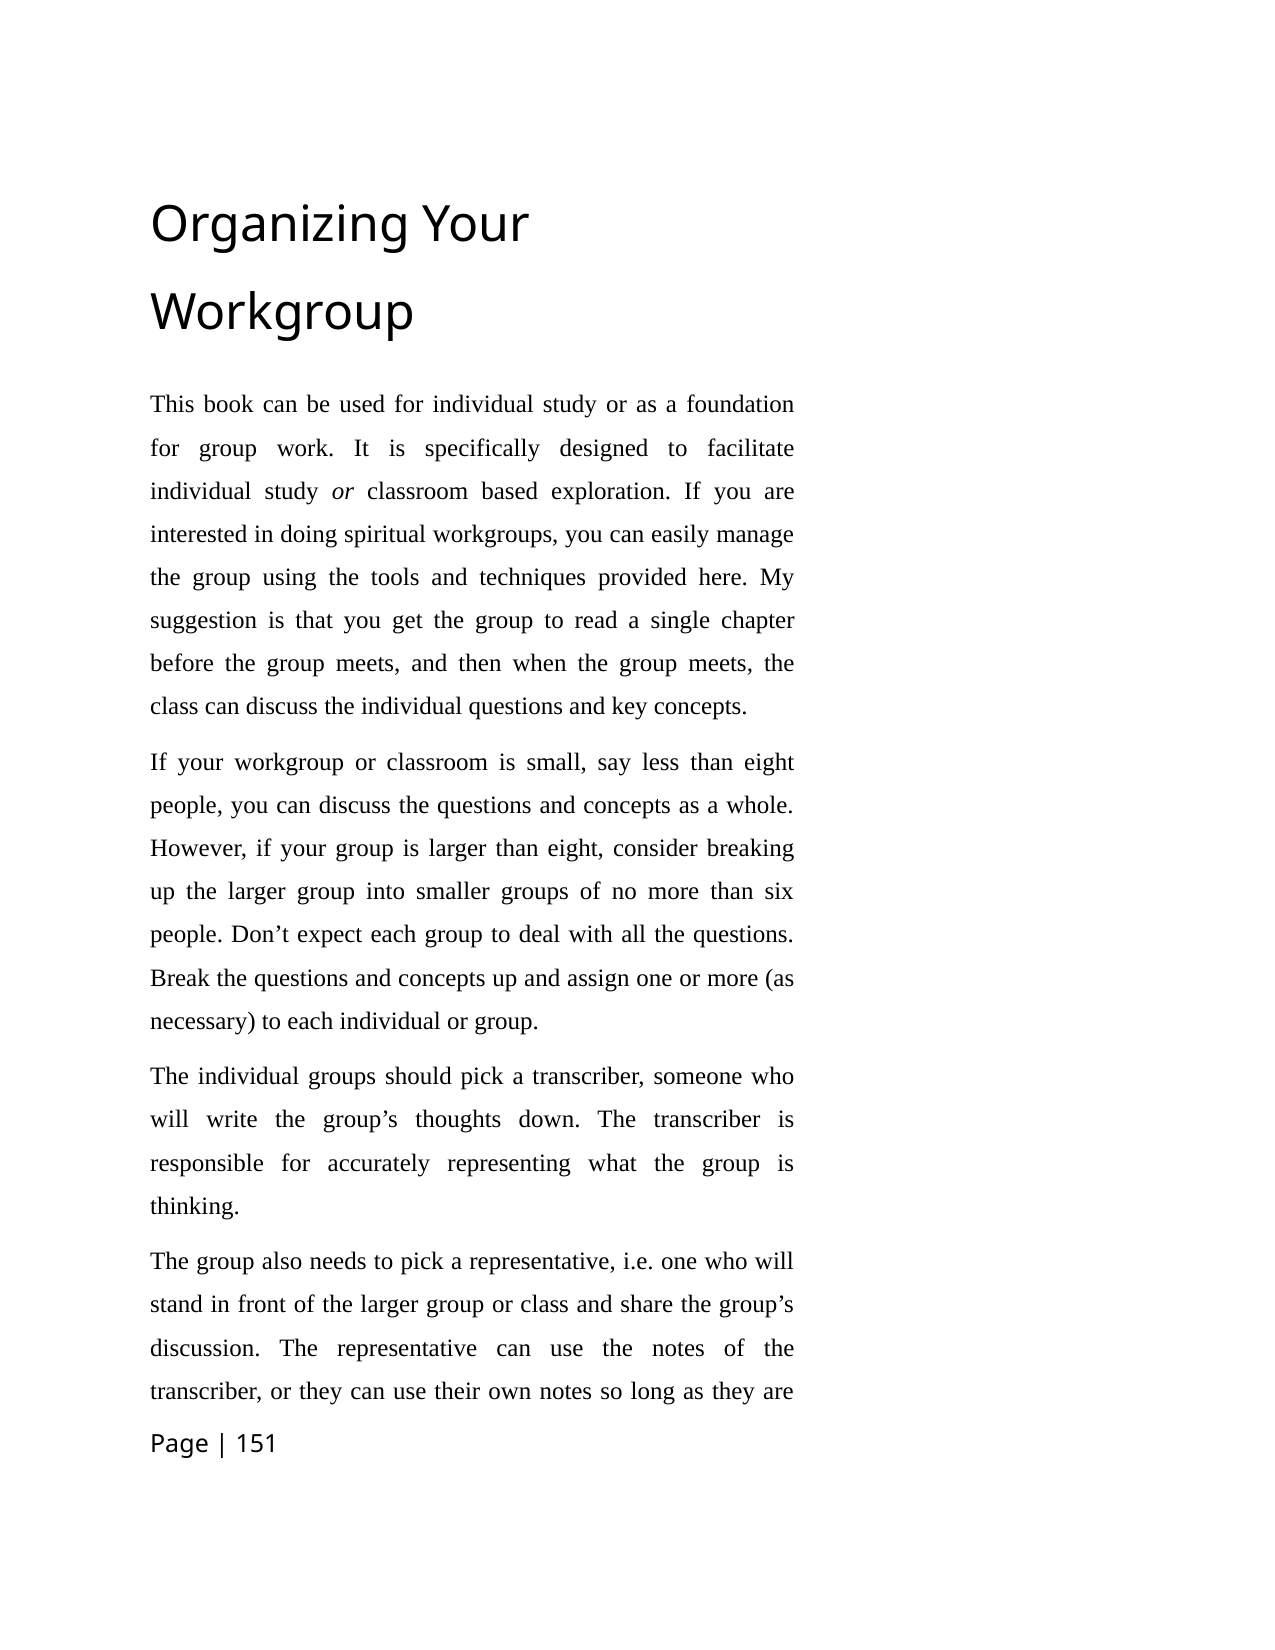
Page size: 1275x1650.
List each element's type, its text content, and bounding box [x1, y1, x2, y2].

subtitle Organizing Your Workgroup [150, 187, 795, 344]
text The group also needs to pick a representative, i.e. one who will stand in front of the larger group or class and share the group’s discussion. The representative can use the notes of the transcriber, or they can use their own notes so long as they are [150, 1246, 795, 1404]
text This book can be used for individual study or as a foundation for group work. It is specifically designed to facilitate individual study or classroom based exploration. If you are interested in doing spiritual workgroups, you can easily manage the group using the tools and techniques provided here. My suggestion is that you get the group to read a single chapter before the group meets, and then when the group meets, the class can discuss the individual questions and key concepts. [150, 389, 795, 720]
text If your workgroup or classroom is small, say less than eight people, you can discuss the questions and concepts as a whole. However, if your group is larger than eight, consider breaking up the larger group into smaller groups of no more than six people. Don’t expect each group to deal with all the questions. Break the questions and concepts up and assign one or more (as necessary) to each individual or group. [150, 747, 795, 1034]
text The individual groups should pick a transcriber, someone who will write the group’s thoughts down. The transcriber is responsible for accurately representing what the group is thinking. [150, 1061, 795, 1219]
